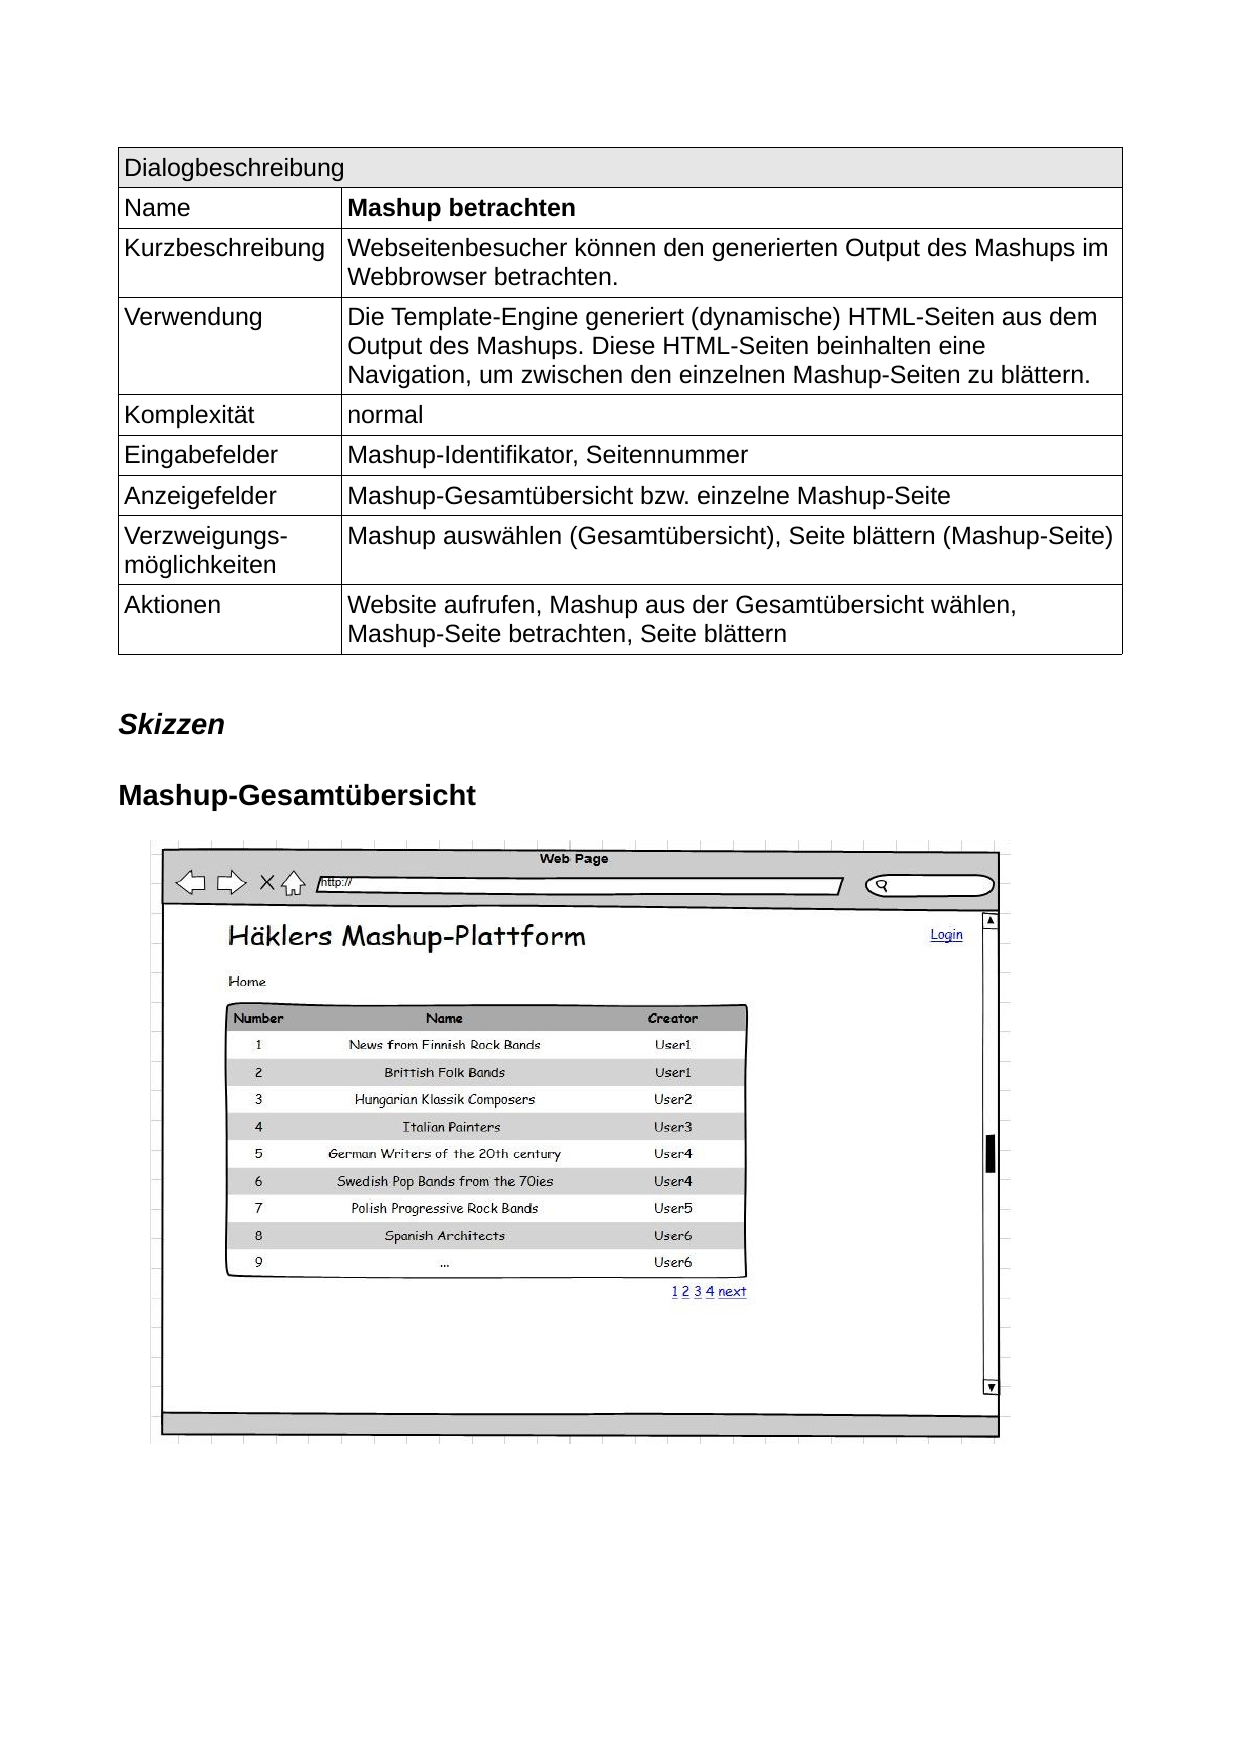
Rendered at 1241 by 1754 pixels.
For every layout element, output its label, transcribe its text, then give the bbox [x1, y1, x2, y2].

table_header Dialogbeschreibung [119, 148, 1122, 187]
table_cell Mashup betrachten [342, 188, 1122, 227]
table_cell Kurzbeschreibung [119, 229, 341, 297]
subtitle Skizzen [118, 707, 1122, 741]
table_cell Website aufrufen, Mashup aus der Gesamtübersicht wählen, Mashup-Seite betrachten, Seite blättern [342, 585, 1122, 653]
table_cell Verzweigungs-möglichkeiten [119, 516, 341, 584]
table_cell normal [342, 395, 1122, 435]
table_cell Die Template-Engine generiert (dynamische) HTML-Seiten aus dem Output des Mashups. Diese HTML-Seiten beinhalten eine Navigation, um zwischen den einzelnen Mashup-Seiten zu blättern. [342, 298, 1122, 394]
table_cell Webseitenbesucher können den generierten Output des Mashups im Webbrowser betrachten. [342, 229, 1122, 297]
table_cell Eingabefelder [119, 436, 341, 475]
table_cell Aktionen [119, 585, 341, 653]
table_cell Verwendung [119, 298, 341, 394]
table_cell Name [119, 188, 341, 227]
table_cell Komplexität [119, 395, 341, 435]
table_cell Mashup-Gesamtübersicht bzw. einzelne Mashup-Seite [342, 476, 1122, 515]
subtitle Mashup-Gesamtübersicht [118, 778, 1122, 812]
picture [150, 840, 1011, 1444]
table_cell Mashup auswählen (Gesamtübersicht), Seite blättern (Mashup-Seite) [342, 516, 1122, 584]
table_cell Anzeigefelder [119, 476, 341, 515]
table_cell Mashup-Identifikator, Seitennummer [342, 436, 1122, 475]
